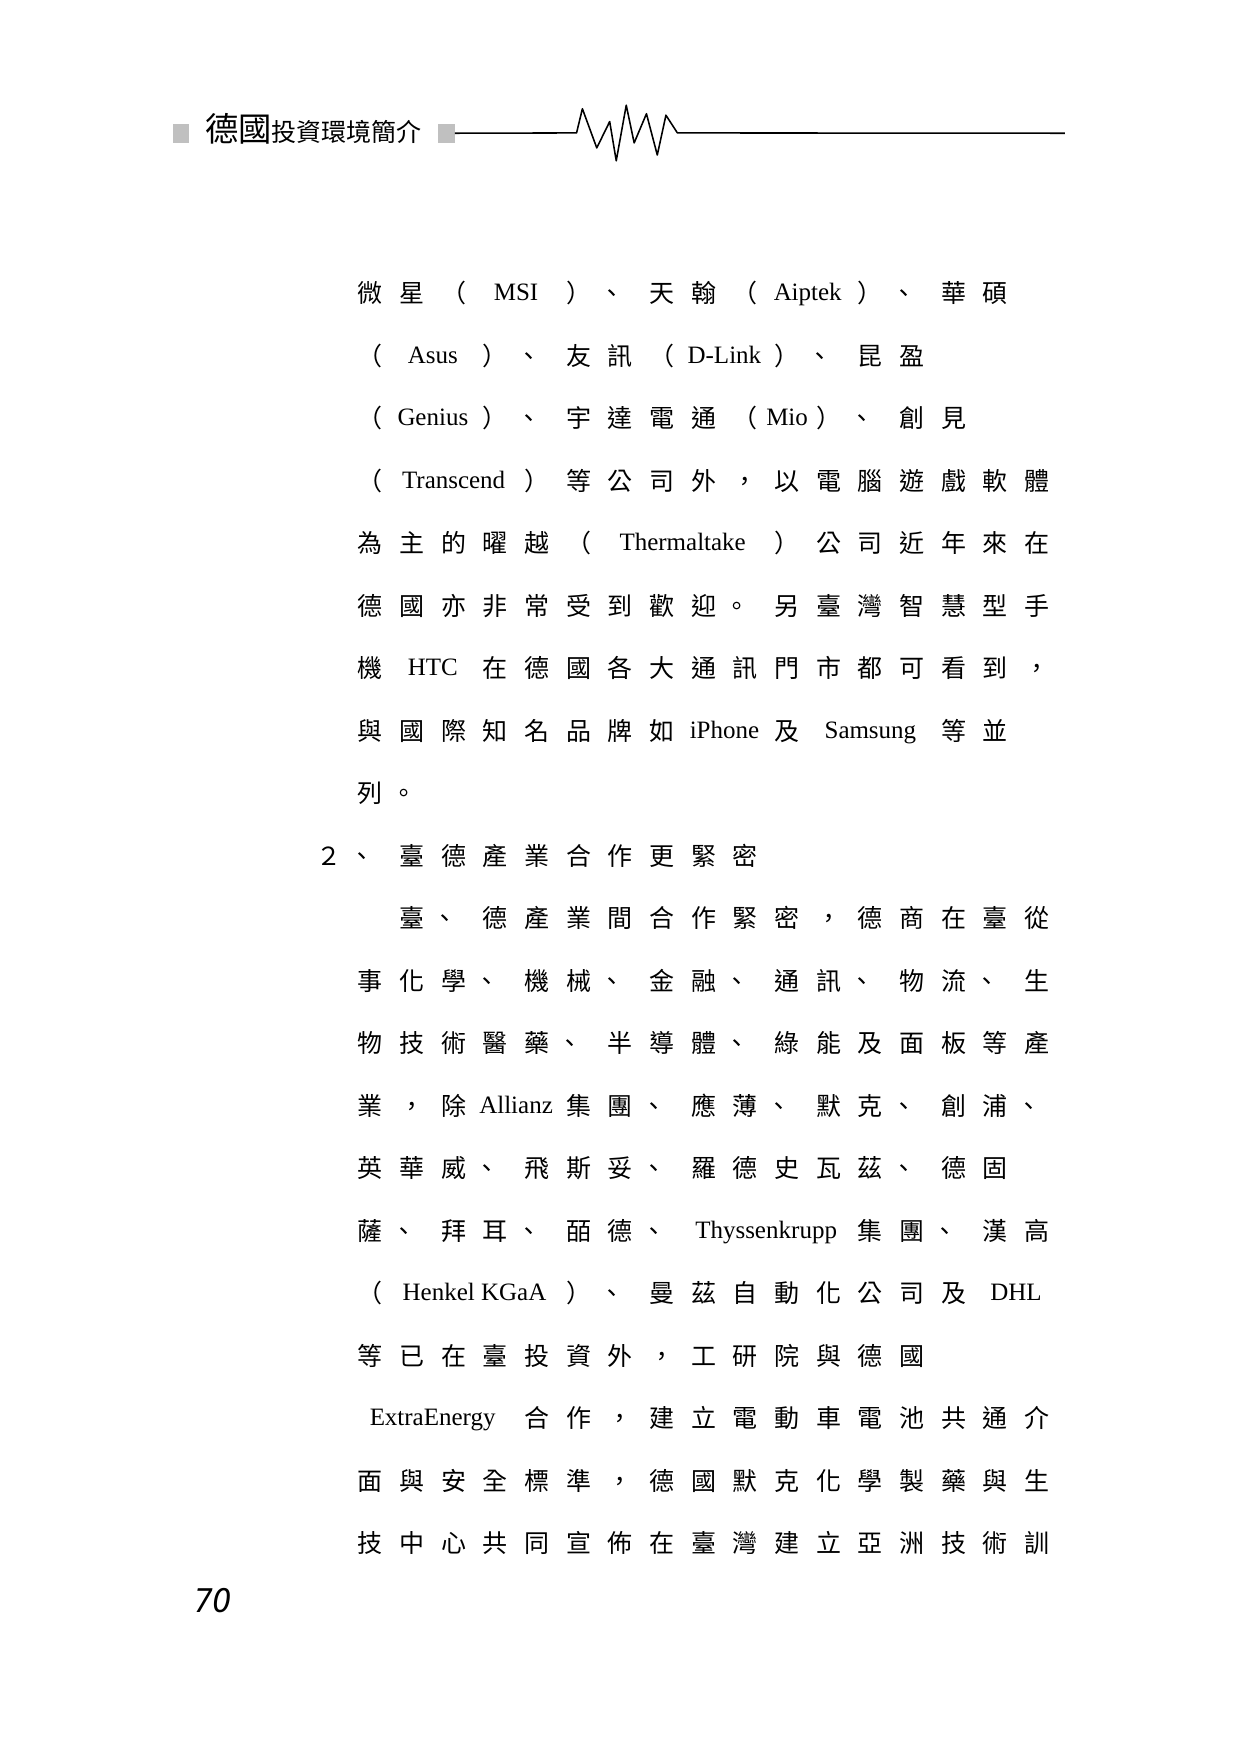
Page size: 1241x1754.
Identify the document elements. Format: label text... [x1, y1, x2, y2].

text 臺、德產業間合作緊密，德商在臺從事化學、機械、金融、通訊、物流、生物技術醫藥、半導體、綠能及面板等產業，除Allianz集團、應薄、默克、創浦、英華威、飛斯妥、羅德史瓦茲、德固薩、拜耳、皕德、Thyssenkrupp集團、漢高（Henkel KGaA）、曼茲自動化公司及DHL等已在臺投資外，工研院與德國ExtraEnergy合作，建立電動車電池共通介面與安全標準，德國默克化學製藥與生技中心共同宣佈在臺灣建立亞洲技術訓 [330, 875, 1058, 1563]
text 微星（MSI）、天翰（Aiptek）、華碩（Asus）、友訊（D-Link）、昆盈（Genius）、宇達電通（Mio）、創見（Transcend）等公司外，以電腦遊戲軟體為主的曜越（Thermaltake）公司近年來在德國亦非常受到歡迎。另臺灣智慧型手機HTC在德國各大通訊門市都可看到，與國際知名品牌如iPhone及Samsung等並列。 [330, 250, 1058, 813]
text ２、臺德產業合作更緊密 [281, 813, 1058, 875]
